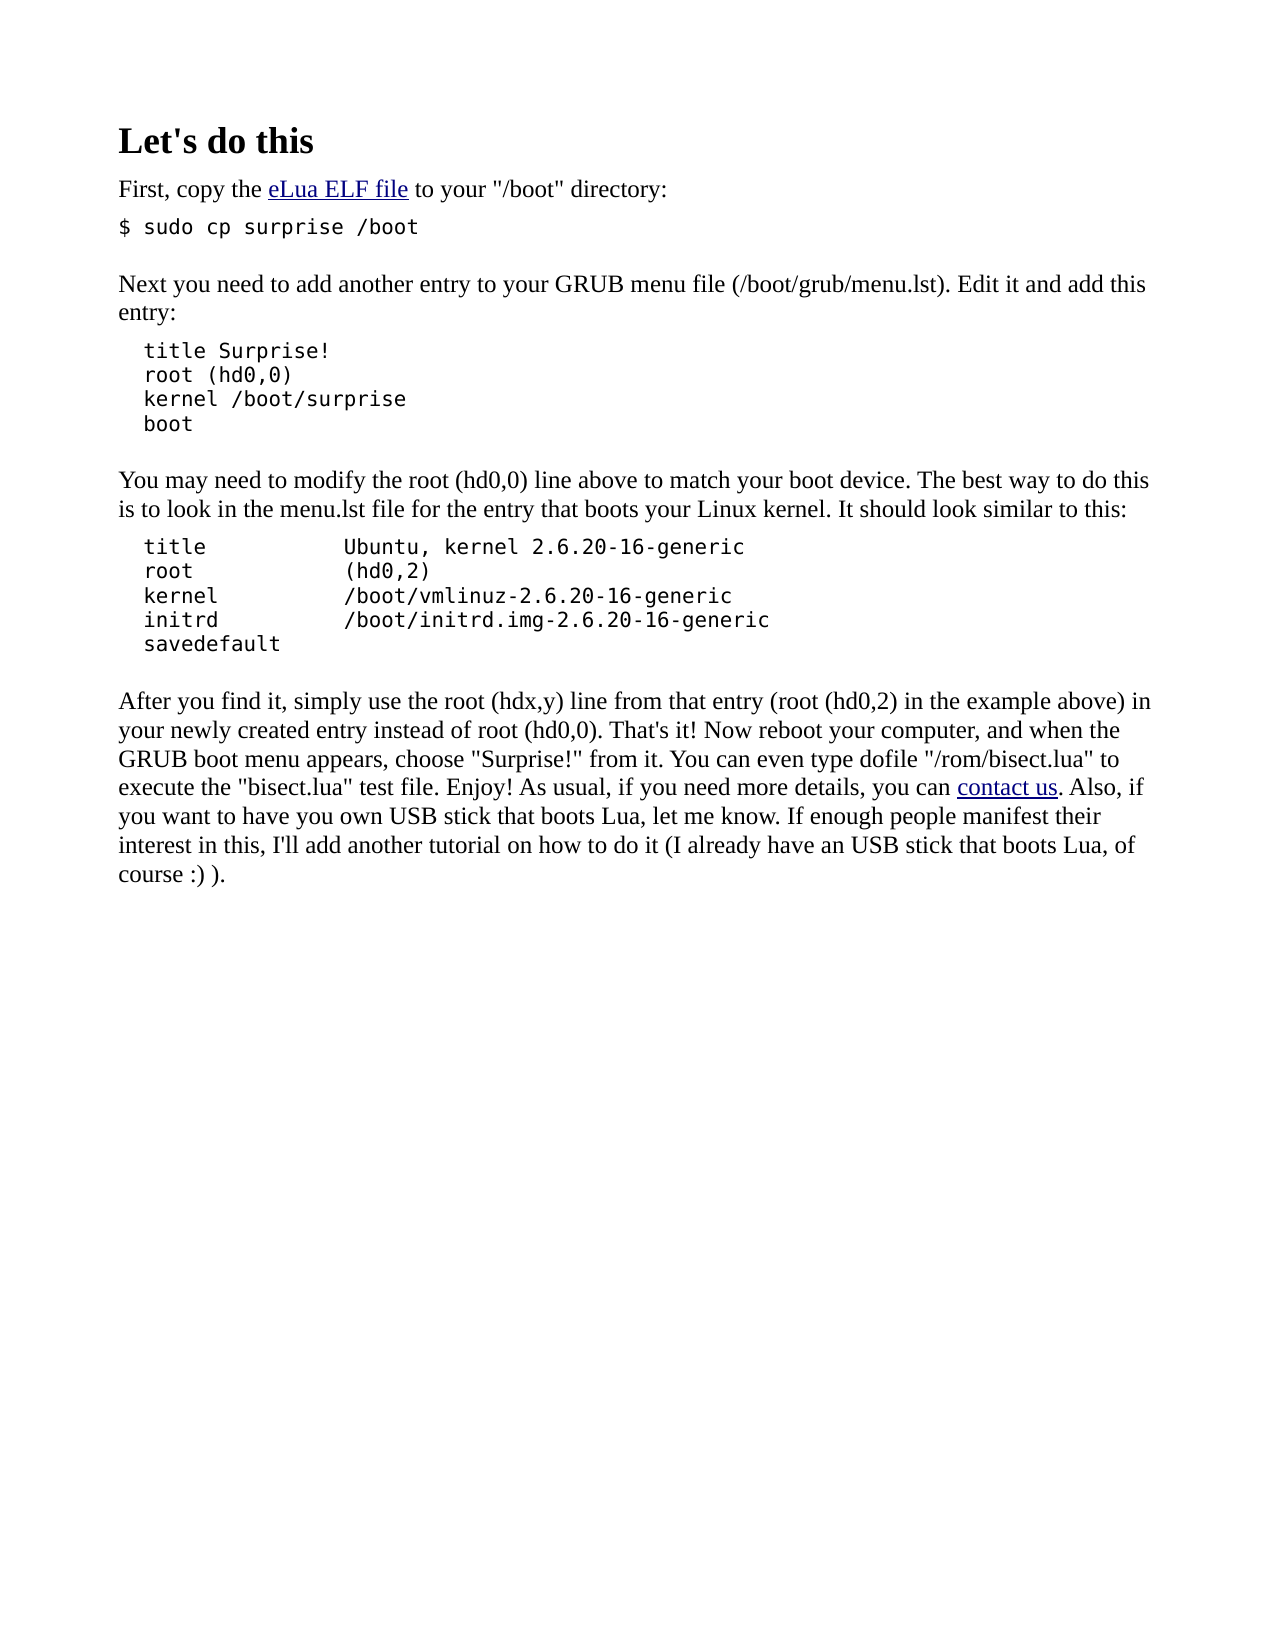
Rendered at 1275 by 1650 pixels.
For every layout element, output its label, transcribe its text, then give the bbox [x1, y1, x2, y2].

text title Ubuntu, kernel 2.6.20-16-generic [118, 535, 1157, 559]
text root (hd0,2) [118, 559, 1157, 584]
text kernel /boot/vmlinuz-2.6.20-16-generic [118, 584, 1157, 608]
text savedefault [118, 632, 1157, 657]
text Next you need to add another entry to your GRUB menu file (/boot/grub/menu.lst). Edit it and add this entry: [118, 269, 1157, 326]
subtitle Let's do this [118, 118, 1157, 161]
text You may need to modify the root (hd0,0) line above to match your boot device. The best way to do this is to look in the menu.lst file for the entry that boots your Linux kernel. It should look similar to this: [118, 465, 1157, 523]
text kernel /boot/surprise [118, 387, 1157, 412]
text $ sudo cp surprise /boot [118, 215, 1157, 239]
text After you find it, simply use the root (hdx,y) line from that entry (root (hd0,2) in the example above) in your newly created entry instead of root (hd0,0). That's it! Now reboot your computer, and when the GRUB boot menu appears, choose "Surprise!" from it. You can even type dofile "/rom/bisect.lua" to execute the "bisect.lua" test file. Enjoy! As usual, if you need more details, you can contact us. Also, if you want to have you own USB stick that boots Lua, let me know. If enough people manifest their interest in this, I'll add another tutorial on how to do it (I already have an USB stick that boots Lua, of course :) ). [118, 686, 1157, 887]
text title Surprise! [118, 339, 1157, 363]
text initrd /boot/initrd.img-2.6.20-16-generic [118, 608, 1157, 632]
text First, copy the eLua ELF file to your "/boot" directory: [118, 174, 1157, 202]
text root (hd0,0) [118, 363, 1157, 387]
text boot [118, 412, 1157, 436]
